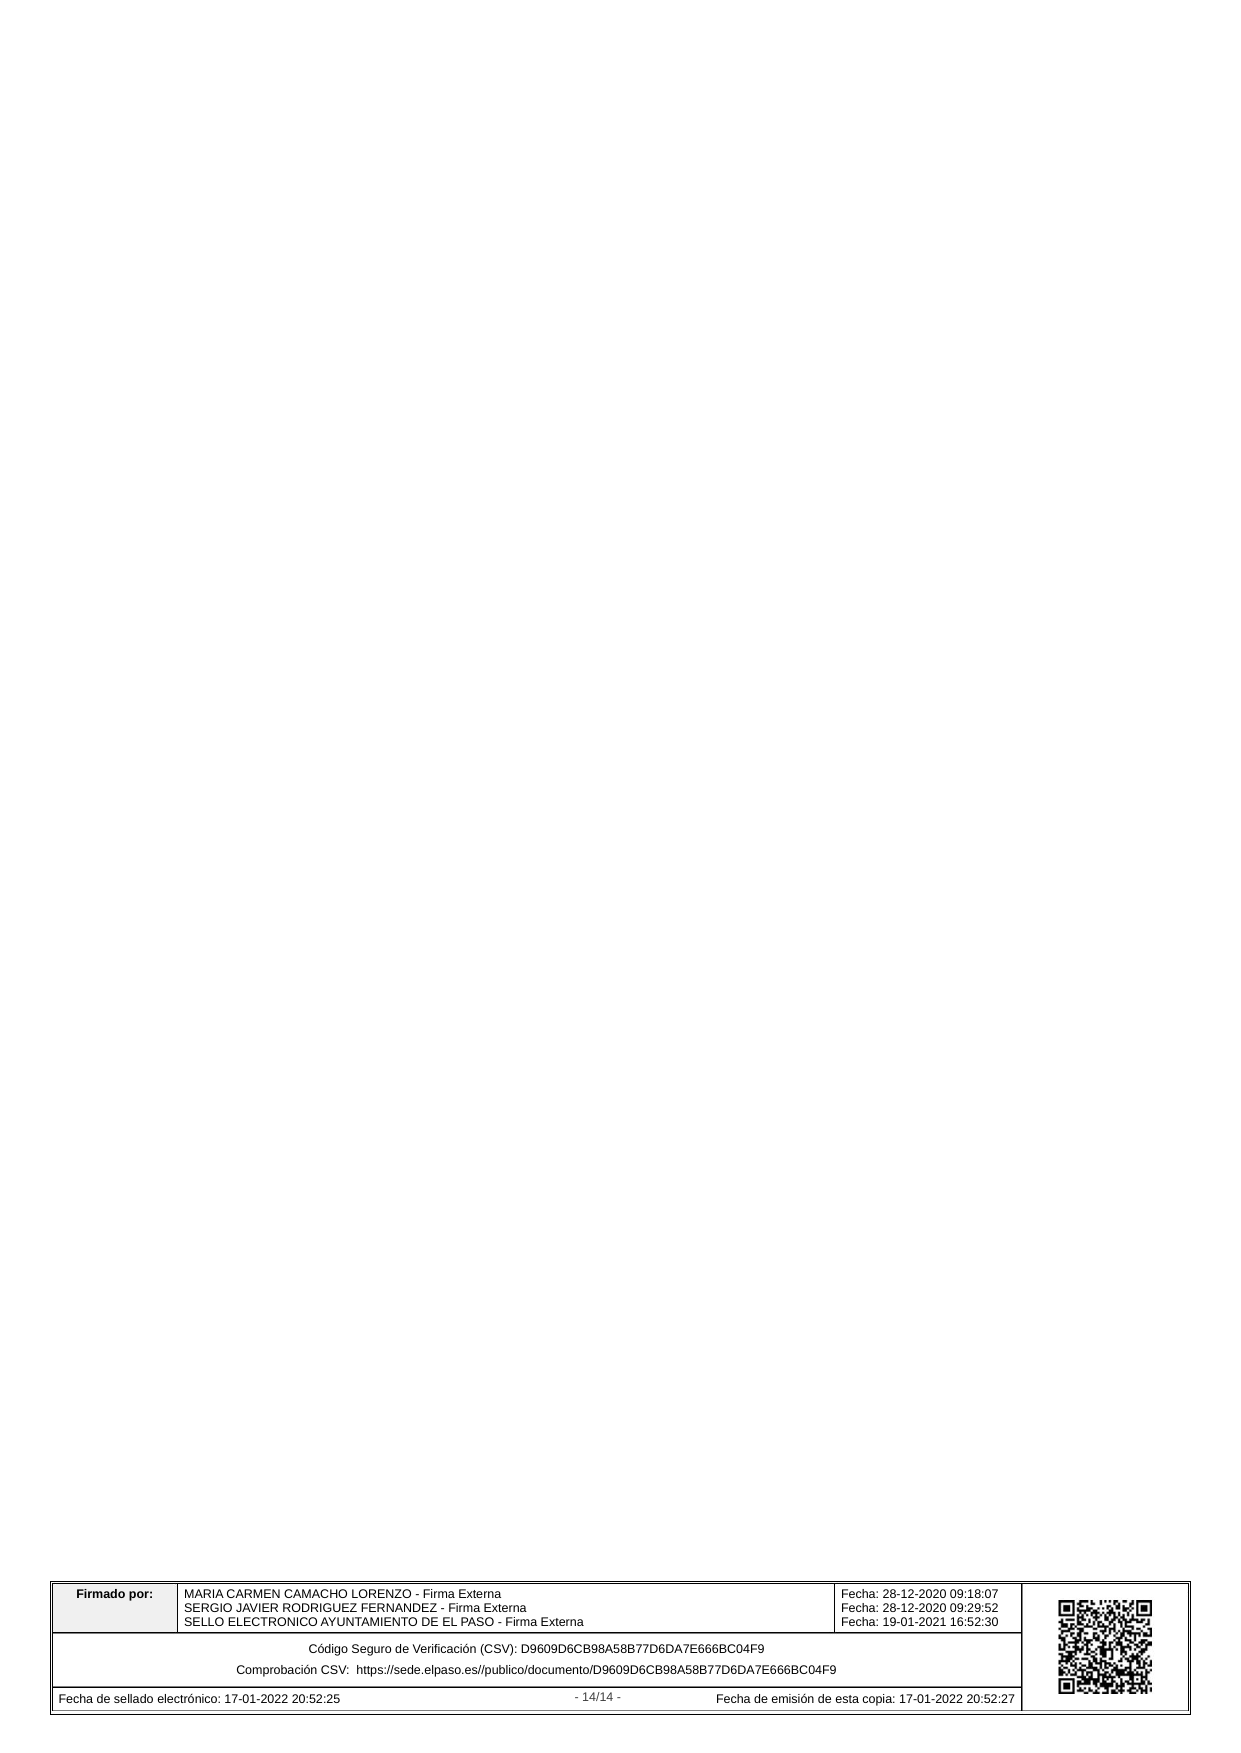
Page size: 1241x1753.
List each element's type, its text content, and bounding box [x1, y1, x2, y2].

text Fecha: 28-12-2020 09:18:07 [841, 1587, 1022, 1601]
text Fecha: 19-01-2021 16:52:30 [841, 1615, 1022, 1629]
text SERGIO JAVIER RODRIGUEZ FERNANDEZ - Firma Externa [184, 1601, 613, 1615]
picture [51, 1582, 1190, 1714]
text Código Seguro de Verificación (CSV): D9609D6CB98A58B77D6DA7E666BC04F9 [308, 1642, 863, 1656]
text - 14/14 - [574, 1691, 640, 1705]
text Comprobación CSV: https://sede.elpaso.es//publico/documento/D9609D6CB98A58B77D6DA7E666BC04F9 [236, 1663, 863, 1677]
text Firmado por: [76, 1587, 172, 1601]
text Fecha de emisión de esta copia: 17-01-2022 20:52:27 [716, 1692, 1040, 1706]
text MARIA CARMEN CAMACHO LORENZO - Firma Externa [184, 1587, 613, 1601]
text SELLO ELECTRONICO AYUNTAMIENTO DE EL PASO - Firma Externa [184, 1615, 613, 1629]
text Fecha de sellado electrónico: 17-01-2022 20:52:25 [58, 1692, 365, 1706]
text Fecha: 28-12-2020 09:29:52 [841, 1601, 1022, 1615]
